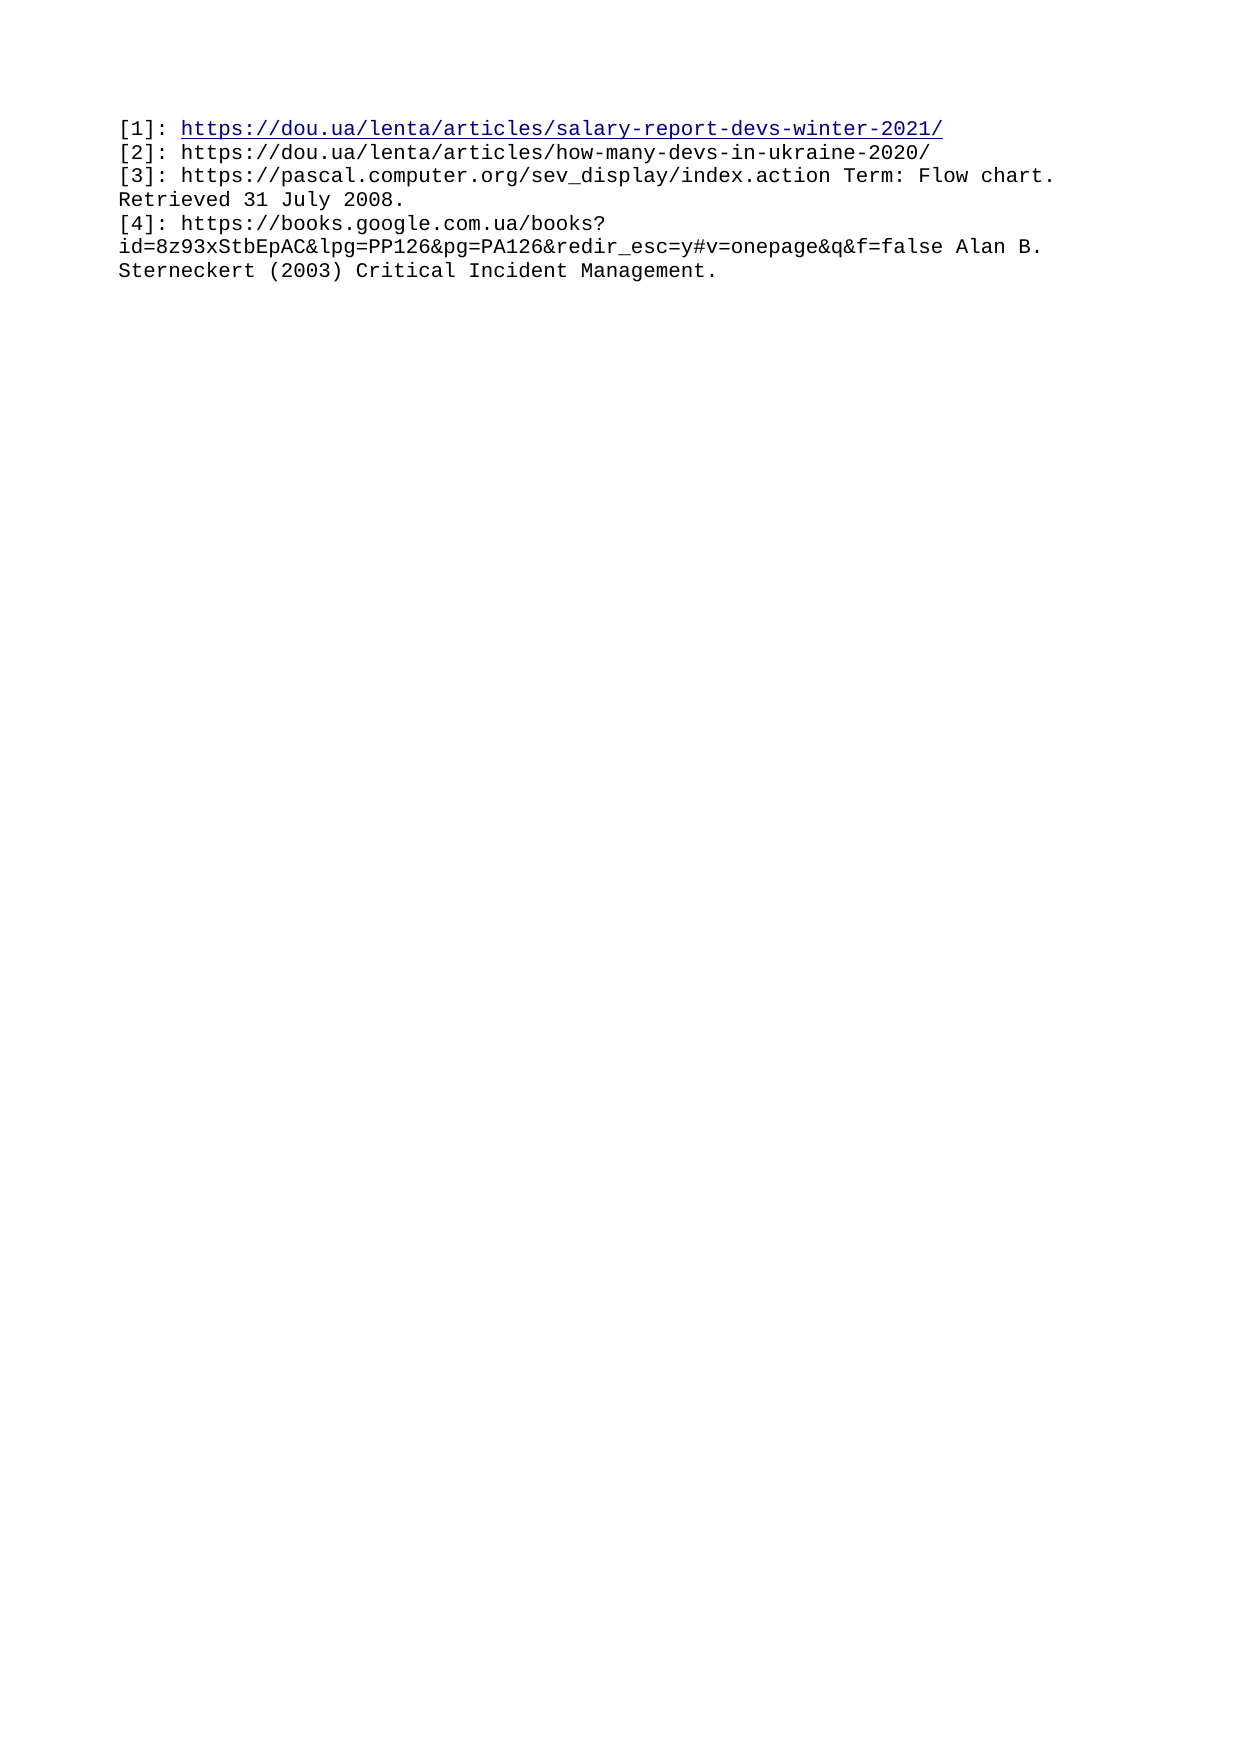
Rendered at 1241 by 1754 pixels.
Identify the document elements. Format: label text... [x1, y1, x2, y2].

text [3]: https://pascal.computer.org/sev_display/index.action Term: Flow chart. Retrieved 31 July 2008. [118, 165, 1122, 213]
text [2]: https://dou.ua/lenta/articles/how-many-devs-in-ukraine-2020/ [118, 142, 1122, 165]
text [4]: https://books.google.com.ua/books?id=8z93xStbEpAC&lpg=PP126&pg=PA126&redir_esc=y#v=onepage&q&f=false Alan B. Sterneckert (2003) Critical Incident Management. [118, 213, 1122, 284]
text [1]: https://dou.ua/lenta/articles/salary-report-devs-winter-2021/ [118, 118, 1122, 142]
